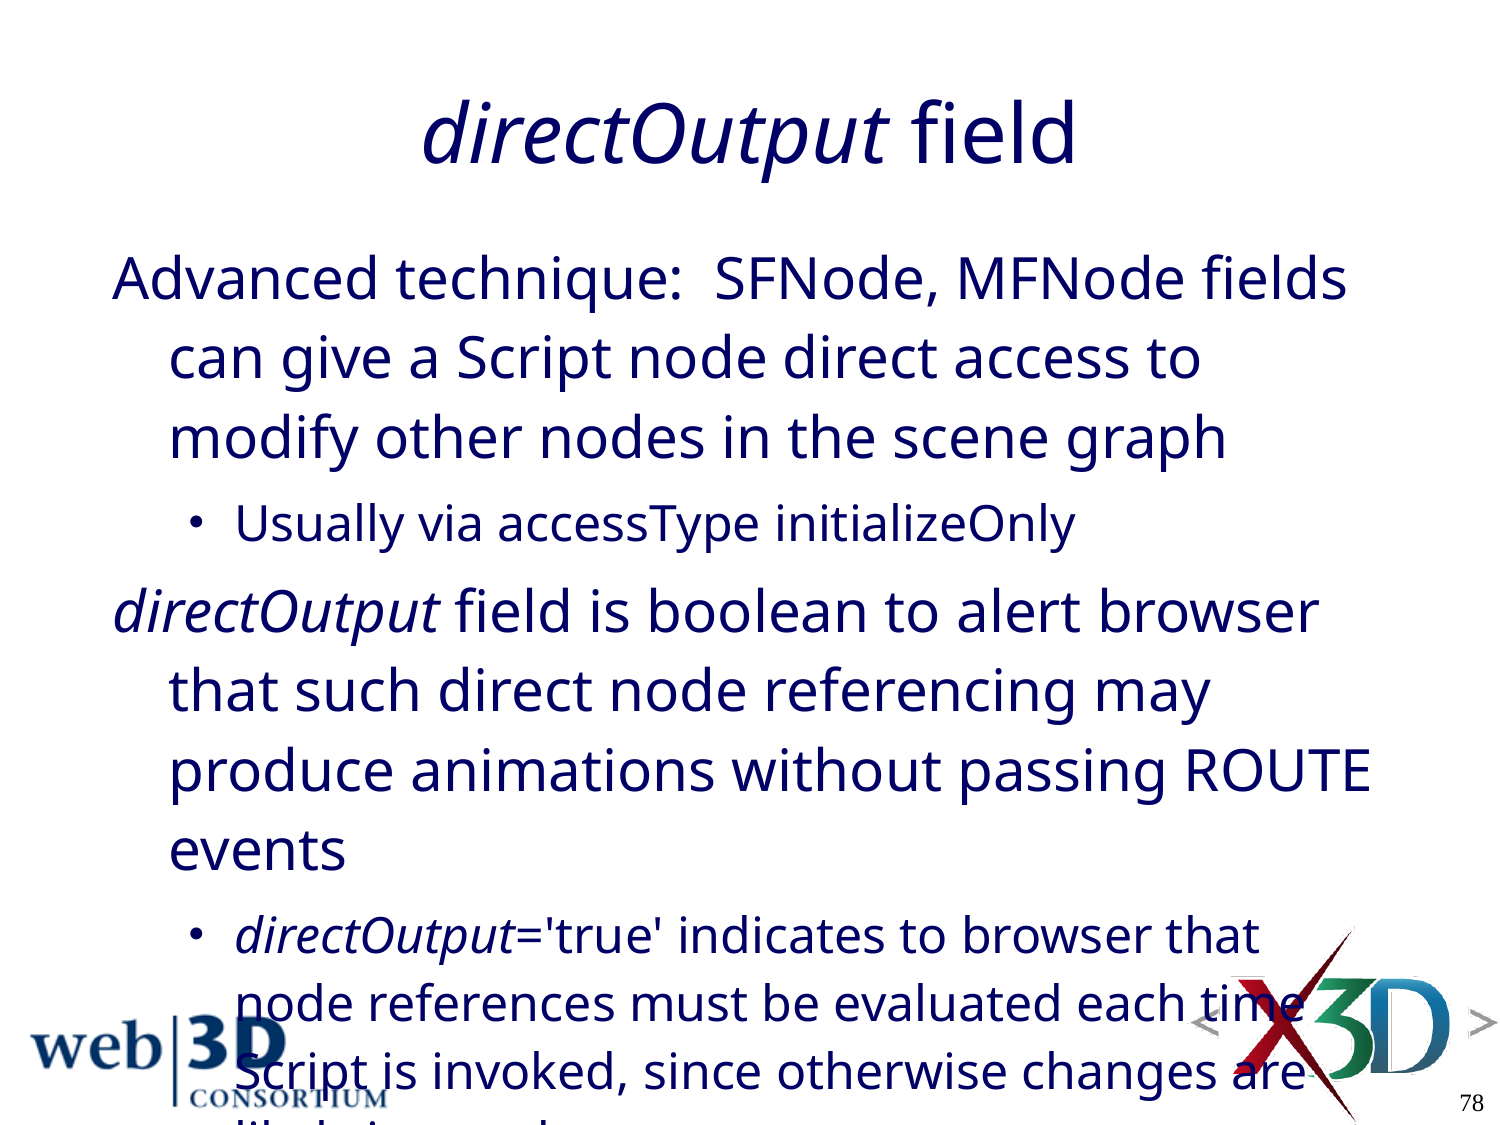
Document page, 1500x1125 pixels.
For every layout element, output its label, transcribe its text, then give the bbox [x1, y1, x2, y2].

picture [303, 1013, 316, 1018]
picture [401, 1065, 413, 1076]
picture [273, 1013, 287, 1018]
picture [12, 998, 413, 1118]
picture [1187, 926, 1500, 1125]
list Advanced technique: SFNode, MFNode fields can give a Script node direct access to modify other nodes in the scene graph Usually via accessType initializeOnly directOutput field is boolean to alert browser that such direct node referencing may produce animations without passing ROUTE events directOutput='true' indicates to browser that node references must be evaluated each time Script is invoked, since otherwise changes are likely ignored Otherwise directOutput='false' is default [112, 237, 1388, 1013]
title directOutput field [112, 44, 1388, 218]
